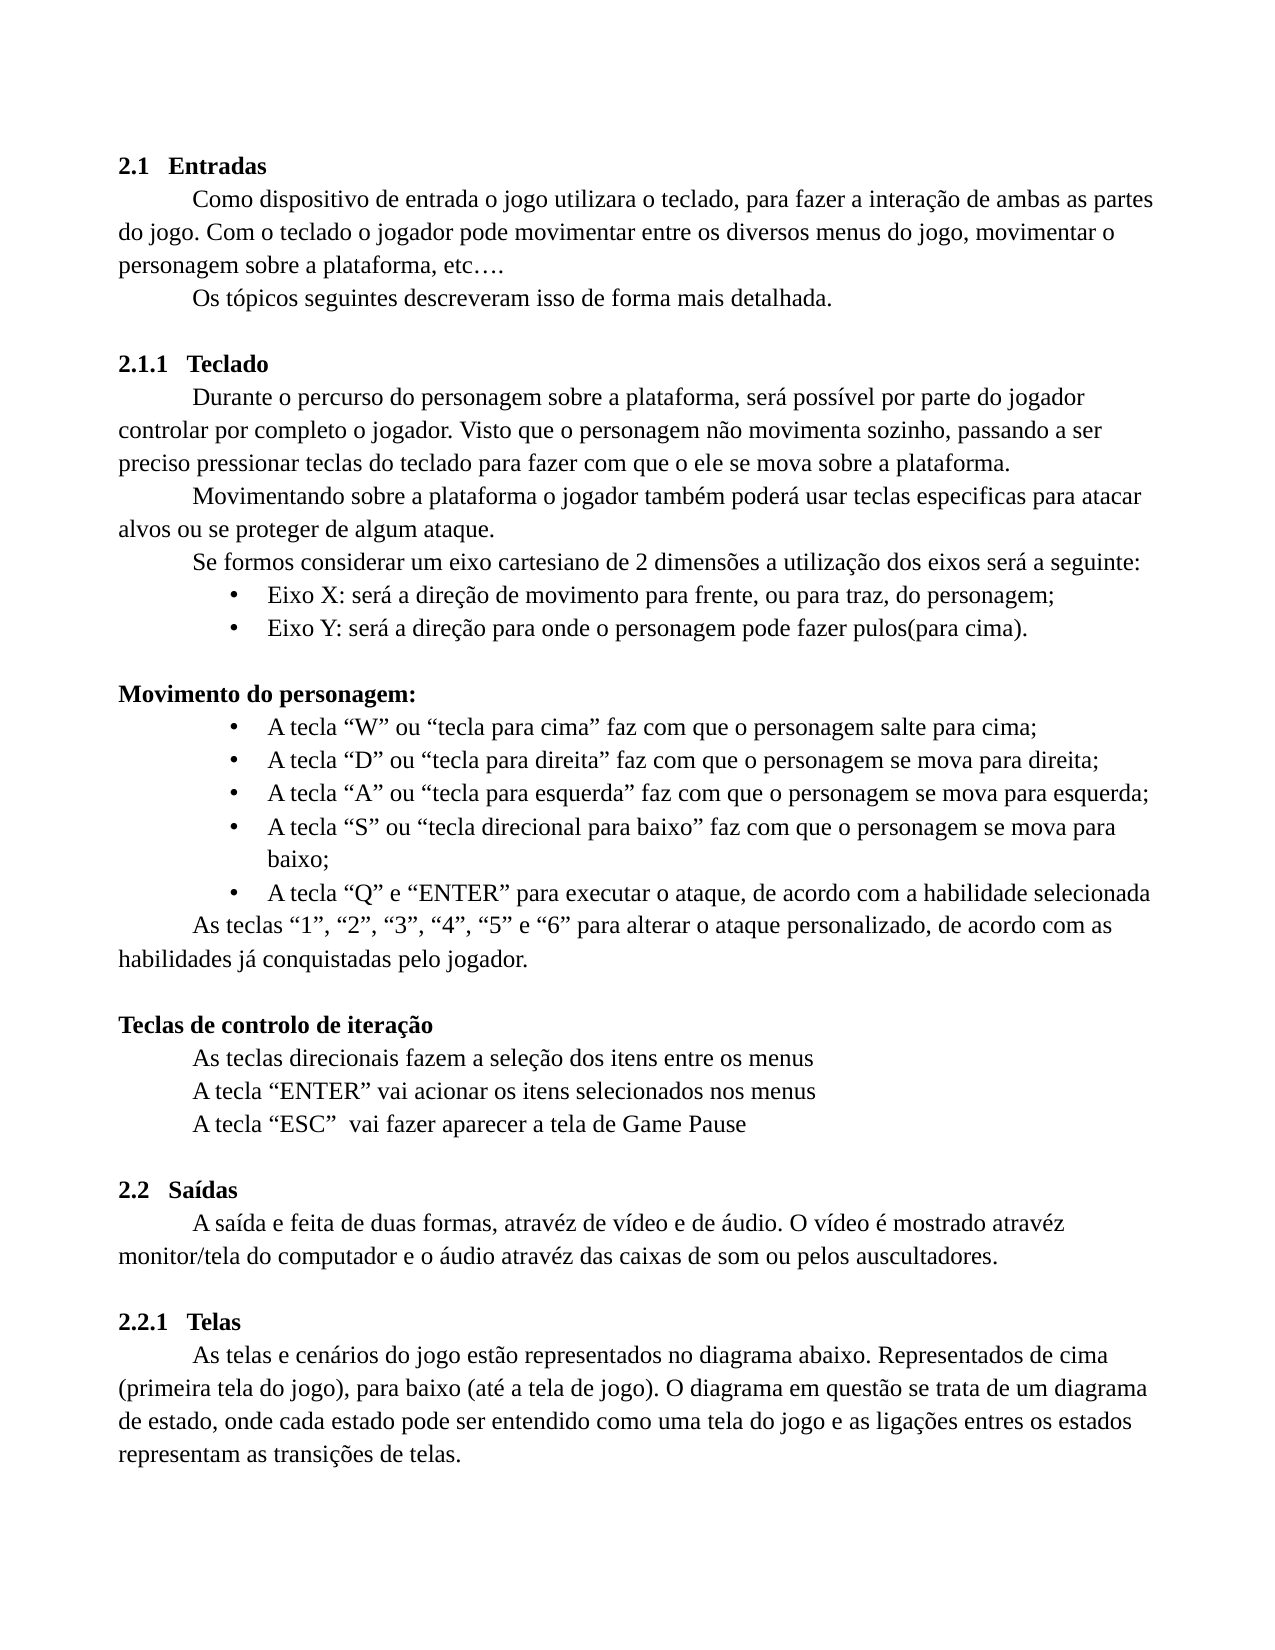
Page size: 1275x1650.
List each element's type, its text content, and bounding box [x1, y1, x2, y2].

text Se formos considerar um eixo cartesiano de 2 dimensões a utilização dos eixos será a seguinte: [118, 547, 1157, 576]
text As teclas direcionais fazem a seleção dos itens entre os menus [118, 1043, 1157, 1071]
text A tecla “ENTER” vai acionar os itens selecionados nos menus [118, 1076, 1157, 1104]
text A saída e feita de duas formas, atravéz de vídeo e de áudio. O vídeo é mostrado atravéz monitor/tela do computador e o áudio atravéz das caixas de som ou pelos auscultadores. [118, 1208, 1157, 1269]
list A tecla “D” ou “tecla para direita” faz com que o personagem se mova para direita; [229, 746, 1157, 774]
text As telas e cenários do jogo estão representados no diagrama abaixo. Representados de cima (primeira tela do jogo), para baixo (até a tela de jogo). O diagrama em questão se trata de um diagrama de estado, onde cada estado pode ser entendido como uma tela do jogo e as ligações entres os estados representam as transições de telas. [118, 1340, 1157, 1468]
list A tecla “Q” e “ENTER” para executar o ataque, de acordo com a habilidade selecionada [229, 878, 1157, 906]
list Eixo X: será a direção de movimento para frente, ou para traz, do personagem; [229, 580, 1157, 609]
text Os tópicos seguintes descreveram isso de forma mais detalhada. [118, 283, 1157, 312]
list A tecla “S” ou “tecla direcional para baixo” faz com que o personagem se mova para baixo; [229, 812, 1157, 873]
text As teclas “1”, “2”, “3”, “4”, “5” e “6” para alterar o ataque personalizado, de acordo com as habilidades já conquistadas pelo jogador. [118, 911, 1157, 972]
text 2.1.1 Teclado [118, 349, 1157, 378]
text Durante o percurso do personagem sobre a plataforma, será possível por parte do jogador controlar por completo o jogador. Visto que o personagem não movimenta sozinho, passando a ser preciso pressionar teclas do teclado para fazer com que o ele se mova sobre a plataforma. Movimentando sobre a plataforma o jogador também poderá usar teclas especificas para atacar alvos ou se proteger de algum ataque. [118, 382, 1157, 543]
text Teclas de controlo de iteração [118, 1010, 1157, 1038]
text Como dispositivo de entrada o jogo utilizara o teclado, para fazer a interação de ambas as partes do jogo. Com o teclado o jogador pode movimentar entre os diversos menus do jogo, movimentar o personagem sobre a plataforma, etc…. [118, 184, 1157, 279]
text Movimento do personagem: [118, 679, 1157, 708]
text 2.2.1 Telas [118, 1307, 1157, 1336]
list A tecla “W” ou “tecla para cima” faz com que o personagem salte para cima; [229, 712, 1157, 741]
text A tecla “ESC” vai fazer aparecer a tela de Game Pause [118, 1109, 1157, 1137]
list Eixo Y: será a direção para onde o personagem pode fazer pulos(para cima). [229, 613, 1157, 642]
list A tecla “A” ou “tecla para esquerda” faz com que o personagem se mova para esquerda; [229, 778, 1157, 807]
text 2.2 Saídas [118, 1175, 1157, 1203]
text 2.1 Entradas [118, 151, 1157, 180]
